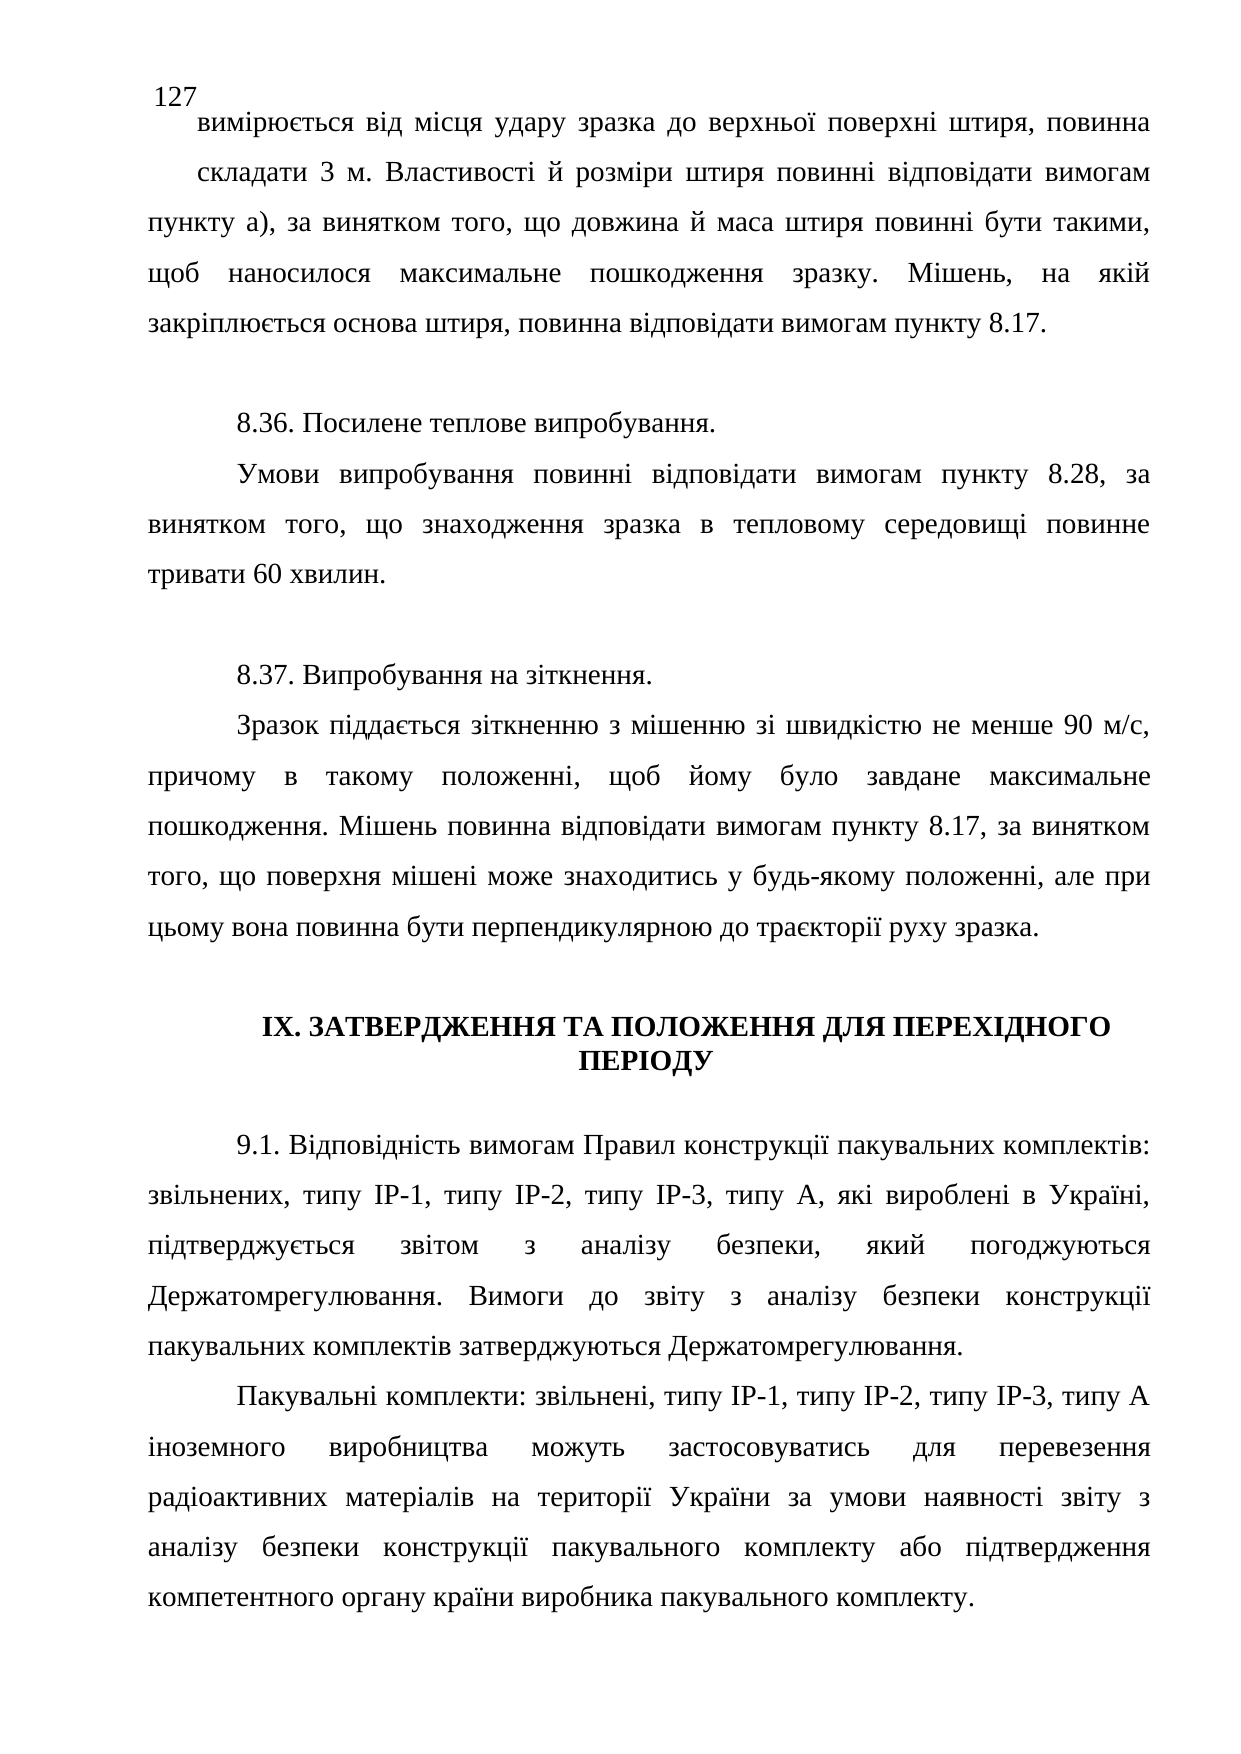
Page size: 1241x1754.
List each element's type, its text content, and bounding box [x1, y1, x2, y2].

text Зразок піддається зіткненню з мішенню зі швидкістю не менше 90 м/с, причому в такому положенні, щоб йому було завдане максимальне пошкодження. Мішень повинна відповідати вимогам пункту 8.17, за винятком того, що поверхня мішені може знаходитись у будь-якому положенні, але при цьому вона повинна бути перпендикулярною до траєкторії руху зразка. [148, 707, 1152, 942]
text вимірюється від місця удару зразка до верхньої поверхні штиря, повинна складати 3 м. Властивості й розміри штиря повинні відповідати вимогам пункту а), за винятком того, що довжина й маса штиря повинні бути такими, щоб наносилося максимальне пошкодження зразку. Мішень, на якій закріплюється основа штиря, повинна відповідати вимогам пункту 8.17. [148, 104, 1152, 338]
text Умови випробування повинні відповідати вимогам пункту 8.28, за винятком того, що знаходження зразка в тепловому середовищі повинне тривати 60 хвилин. [148, 456, 1152, 590]
text 8.36. Посилене теплове випробування. [148, 406, 1152, 439]
text Пакувальні комплекти: звільнені, типу ІР-1, типу ІР-2, типу ІР-3, типу А іноземного виробництва можуть застосовуватись для перевезення радіоактивних матеріалів на території України за умови наявності звіту з аналізу безпеки конструкції пакувального комплекту або підтвердження компетентного органу країни виробника пакувального комплекту. [148, 1378, 1152, 1613]
text IX. ЗАТВЕРДЖЕННЯ ТА ПОЛОЖЕННЯ ДЛЯ ПЕРЕХІДНОГО ПЕРІОДУ [148, 1009, 1152, 1076]
text 8.37. Випробування на зіткнення. [148, 657, 1152, 691]
text 9.1. Відповідність вимогам Правил конструкції пакувальних комплектів: звільнених, типу ІР-1, типу ІР-2, типу ІР-3, типу А, які вироблені в Україні, підтверджується звітом з аналізу безпеки, який погоджуються Держатомрегулювання. Вимоги до звіту з аналізу безпеки конструкції пакувальних комплектів затверджуються Держатомрегулювання. [148, 1127, 1152, 1362]
